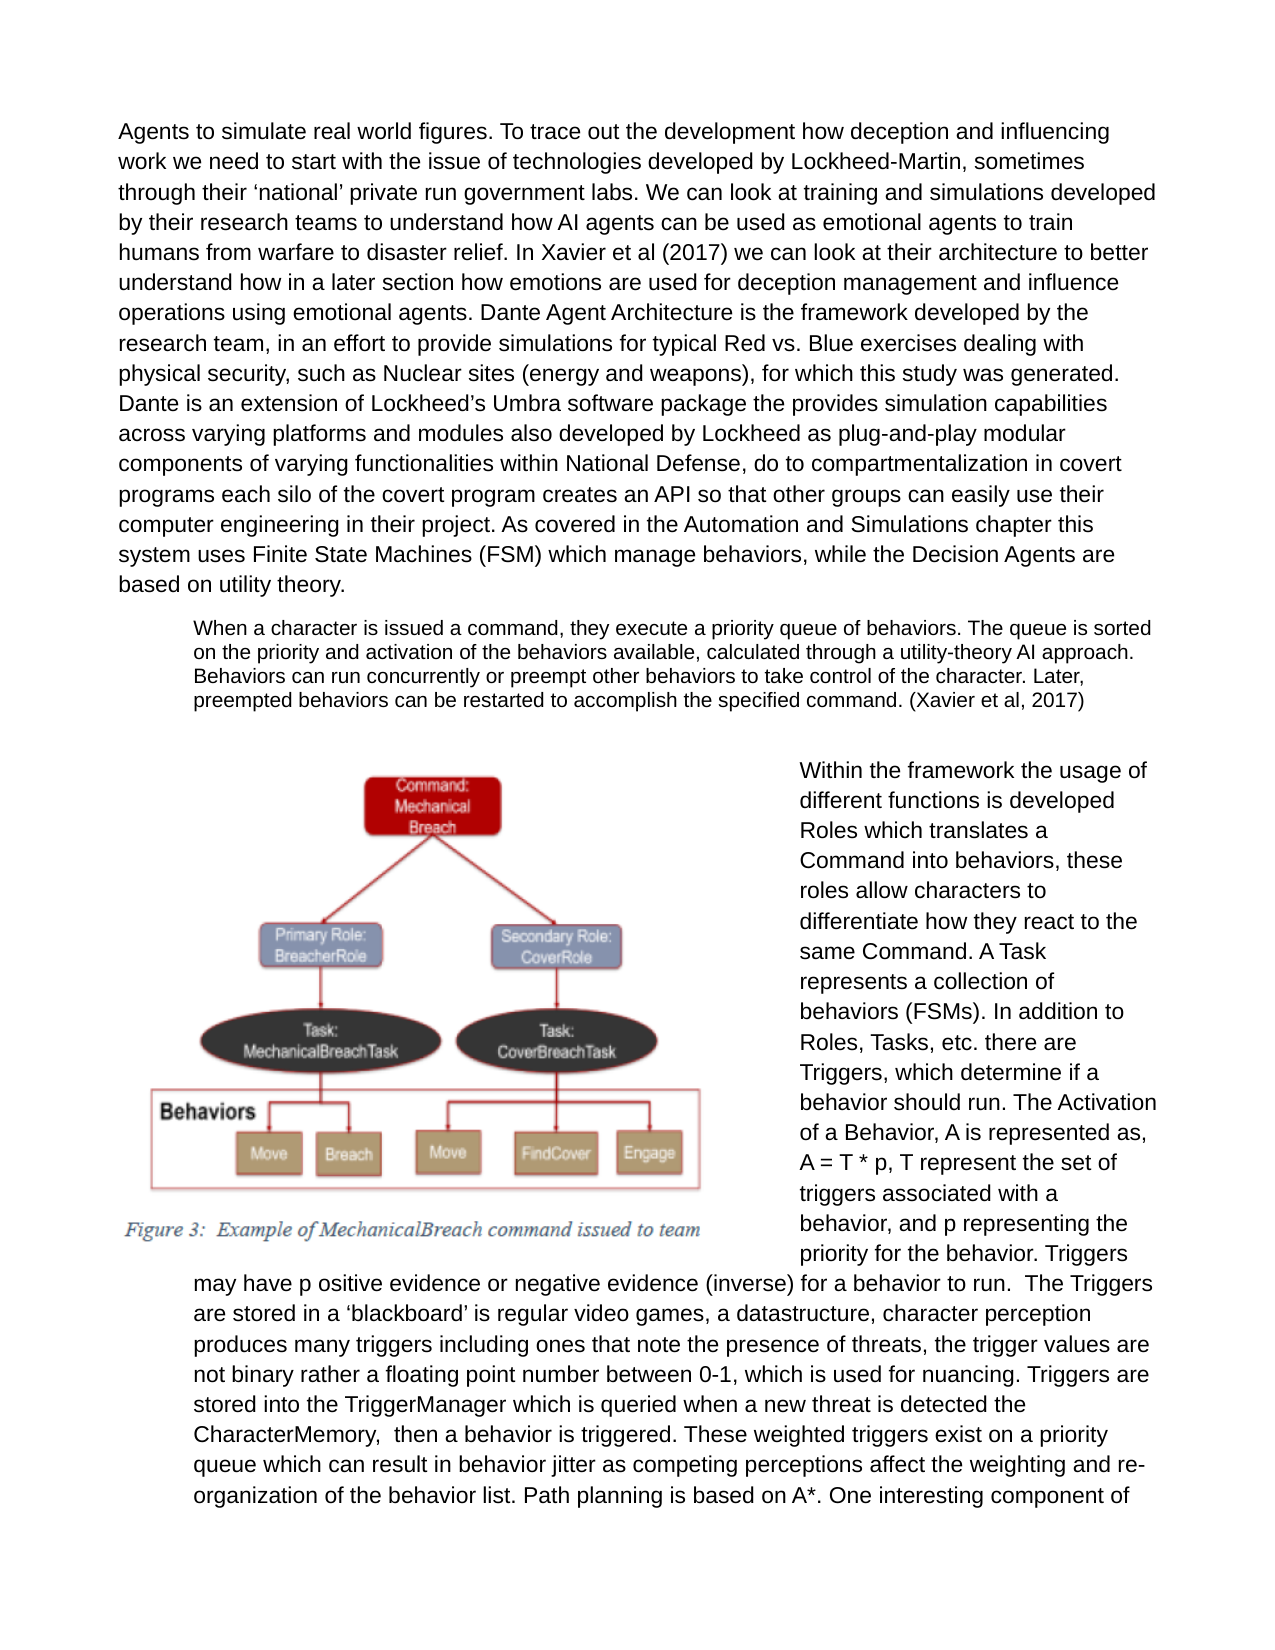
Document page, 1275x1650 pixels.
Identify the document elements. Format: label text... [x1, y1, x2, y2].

text Within the framework the usage of different functions is developed Roles which translates a Command into behaviors, these roles allow characters to differentiate how they react to the same Command. A Task represents a collection of behaviors (FSMs). In addition to Roles, Tasks, etc. there are Triggers, which determine if a behavior should run. The Activation of a Behavior, A is represented as, A = T * p, T represent the set of triggers associated with a behavior, and p representing the priority for the behavior. Triggers may have p ositive evidence or negative evidence (inverse) for a behavior to run. The Triggers are stored in a ‘blackboard’ is regular video games, a datastructure, character perception produces many triggers including ones that note the presence of threats, the trigger values are not binary rather a floating point number between 0-1, which is used for nuancing. Triggers are stored into the TriggerManager which is queried when a new threat is detected the CharacterMemory, then a behavior is triggered. These weighted triggers exist on a priority queue which can result in behavior jitter as competing perceptions affect the weighting and re-organization of the behavior list. Path planning is based on A*. One interesting component of [193, 757, 1157, 1508]
text Agents to simulate real world figures. To trace out the development how deception and influencing work we need to start with the issue of technologies developed by Lockheed-Martin, sometimes through their ‘national’ private run government labs. We can look at training and simulations developed by their research teams to understand how AI agents can be used as emotional agents to train humans from warfare to disaster relief. In Xavier et al (2017) we can look at their architecture to better understand how in a later section how emotions are used for deception management and influence operations using emotional agents. Dante Agent Architecture is the framework developed by the research team, in an effort to provide simulations for typical Red vs. Blue exercises dealing with physical security, such as Nuclear sites (energy and weapons), for which this study was generated. Dante is an extension of Lockheed’s Umbra software package the provides simulation capabilities across varying platforms and modules also developed by Lockheed as plug-and-play modular components of varying functionalities within National Defense, do to compartmentalization in covert programs each silo of the covert program creates an API so that other groups can easily use their computer engineering in their project. As covered in the Automation and Simulations chapter this system uses Finite State Machines (FSM) which manage behaviors, while the Decision Agents are based on utility theory. [118, 118, 1157, 598]
picture [114, 745, 725, 1259]
text When a character is issued a command, they execute a priority queue of behaviors. The queue is sorted on the priority and activation of the behaviors available, calculated through a utility-theory AI approach. Behaviors can run concurrently or preempt other behaviors to take control of the character. Later, preempted behaviors can be restarted to accomplish the specified command. (Xavier et al, 2017) [193, 616, 1157, 712]
